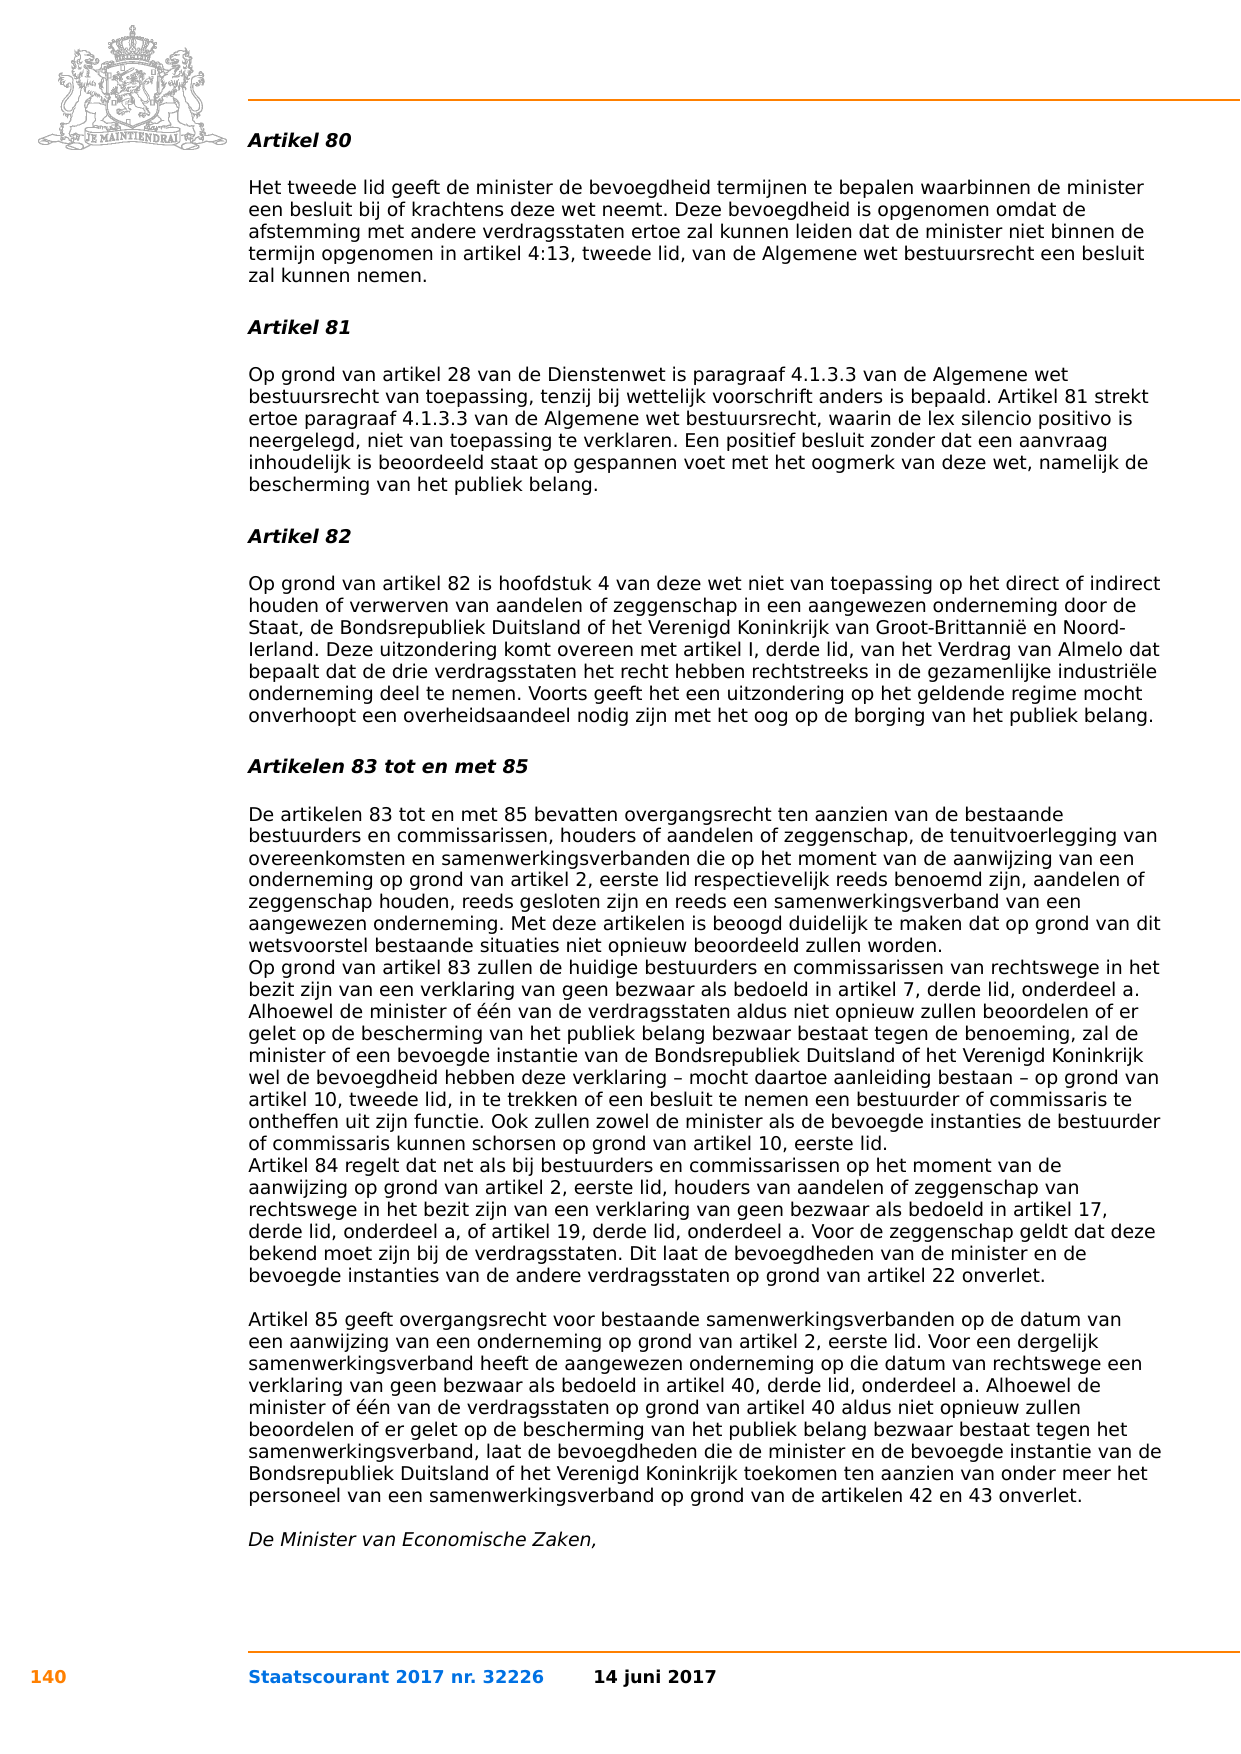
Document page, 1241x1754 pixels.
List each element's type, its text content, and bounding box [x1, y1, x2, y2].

text De artikelen 83 tot en met 85 bevatten overgangsrecht ten aanzien van de bestaande bestuurders en commissarissen, houders of aandelen of zeggenschap, de tenuitvoerlegging van overeenkomsten en samenwerkingsverbanden die op het moment van de aanwijzing van een onderneming op grond van artikel 2, eerste lid respectievelijk reeds benoemd zijn, aandelen of zeggenschap houden, reeds gesloten zijn en reeds een samenwerkingsverband van een aangewezen onderneming. Met deze artikelen is beoogd duidelijk te maken dat op grond van dit wetsvoorstel bestaande situaties niet opnieuw beoordeeld zullen worden. [248, 803, 1163, 957]
text Op grond van artikel 83 zullen de huidige bestuurders en commissarissen van rechtswege in het bezit zijn van een verklaring van geen bezwaar als bedoeld in artikel 7, derde lid, onderdeel a. Alhoewel de minister of één van de verdragsstaten aldus niet opnieuw zullen beoordelen of er gelet op de bescherming van het publiek belang bezwaar bestaat tegen de benoeming, zal de minister of een bevoegde instantie van de Bondsrepubliek Duitsland of het Verenigd Koninkrijk wel de bevoegdheid hebben deze verklaring – mocht daartoe aanleiding bestaan – op grond van artikel 10, tweede lid, in te trekken of een besluit te nemen een bestuurder of commissaris te ontheffen uit zijn functie. Ook zullen zowel de minister als de bevoegde instanties de bestuurder of commissaris kunnen schorsen op grond van artikel 10, eerste lid. [248, 957, 1163, 1155]
text Het tweede lid geeft de minister de bevoegdheid termijnen te bepalen waarbinnen de minister een besluit bij of krachtens deze wet neemt. Deze bevoegdheid is opgenomen omdat de afstemming met andere verdragsstaten ertoe zal kunnen leiden dat de minister niet binnen de termijn opgenomen in artikel 4:13, tweede lid, van de Algemene wet bestuursrecht een besluit zal kunnen nemen. [248, 177, 1163, 287]
subtitle Artikel 82 [248, 526, 1163, 548]
text Artikel 85 geeft overgangsrecht voor bestaande samenwerkingsverbanden op de datum van een aanwijzing van een onderneming op grond van artikel 2, eerste lid. Voor een dergelijk samenwerkingsverband heeft de aangewezen onderneming op die datum van rechtswege een verklaring van geen bezwaar als bedoeld in artikel 40, derde lid, onderdeel a. Alhoewel de minister of één van de verdragsstaten op grond van artikel 40 aldus niet opnieuw zullen beoordelen of er gelet op de bescherming van het publiek belang bezwaar bestaat tegen het samenwerkingsverband, laat de bevoegdheden die de minister en de bevoegde instantie van de Bondsrepubliek Duitsland of het Verenigd Koninkrijk toekomen ten aanzien van onder meer het personeel van een samenwerkingsverband op grond van de artikelen 42 en 43 onverlet. [248, 1309, 1163, 1507]
subtitle Artikel 81 [248, 317, 1163, 339]
subtitle Artikelen 83 tot en met 85 [248, 756, 1163, 778]
text De Minister van Economische Zaken, [248, 1528, 1163, 1551]
picture [38, 25, 227, 150]
text Artikel 84 regelt dat net als bij bestuurders en commissarissen op het moment van de aanwijzing op grond van artikel 2, eerste lid, houders van aandelen of zeggenschap van rechtswege in het bezit zijn van een verklaring van geen bezwaar als bedoeld in artikel 17, derde lid, onderdeel a, of artikel 19, derde lid, onderdeel a. Voor de zeggenschap geldt dat deze bekend moet zijn bij de verdragsstaten. Dit laat de bevoegdheden van de minister en de bevoegde instanties van de andere verdragsstaten op grond van artikel 22 onverlet. [248, 1155, 1163, 1287]
text Op grond van artikel 28 van de Dienstenwet is paragraaf 4.1.3.3 van de Algemene wet bestuursrecht van toepassing, tenzij bij wettelijk voorschrift anders is bepaald. Artikel 81 strekt ertoe paragraaf 4.1.3.3 van de Algemene wet bestuursrecht, waarin de lex silencio positivo is neergelegd, niet van toepassing te verklaren. Een positief besluit zonder dat een aanvraag inhoudelijk is beoordeeld staat op gespannen voet met het oogmerk van deze wet, namelijk de bescherming van het publiek belang. [248, 364, 1163, 496]
subtitle Artikel 80 [248, 130, 1163, 152]
text Op grond van artikel 82 is hoofdstuk 4 van deze wet niet van toepassing op het direct of indirect houden of verwerven van aandelen of zeggenschap in een aangewezen onderneming door de Staat, de Bondsrepubliek Duitsland of het Verenigd Koninkrijk van Groot-Brittannië en Noord-Ierland. Deze uitzondering komt overeen met artikel I, derde lid, van het Verdrag van Almelo dat bepaalt dat de drie verdragsstaten het recht hebben rechtstreeks in de gezamenlijke industriële onderneming deel te nemen. Voorts geeft het een uitzondering op het geldende regime mocht onverhoopt een overheidsaandeel nodig zijn met het oog op de borging van het publiek belang. [248, 573, 1163, 726]
